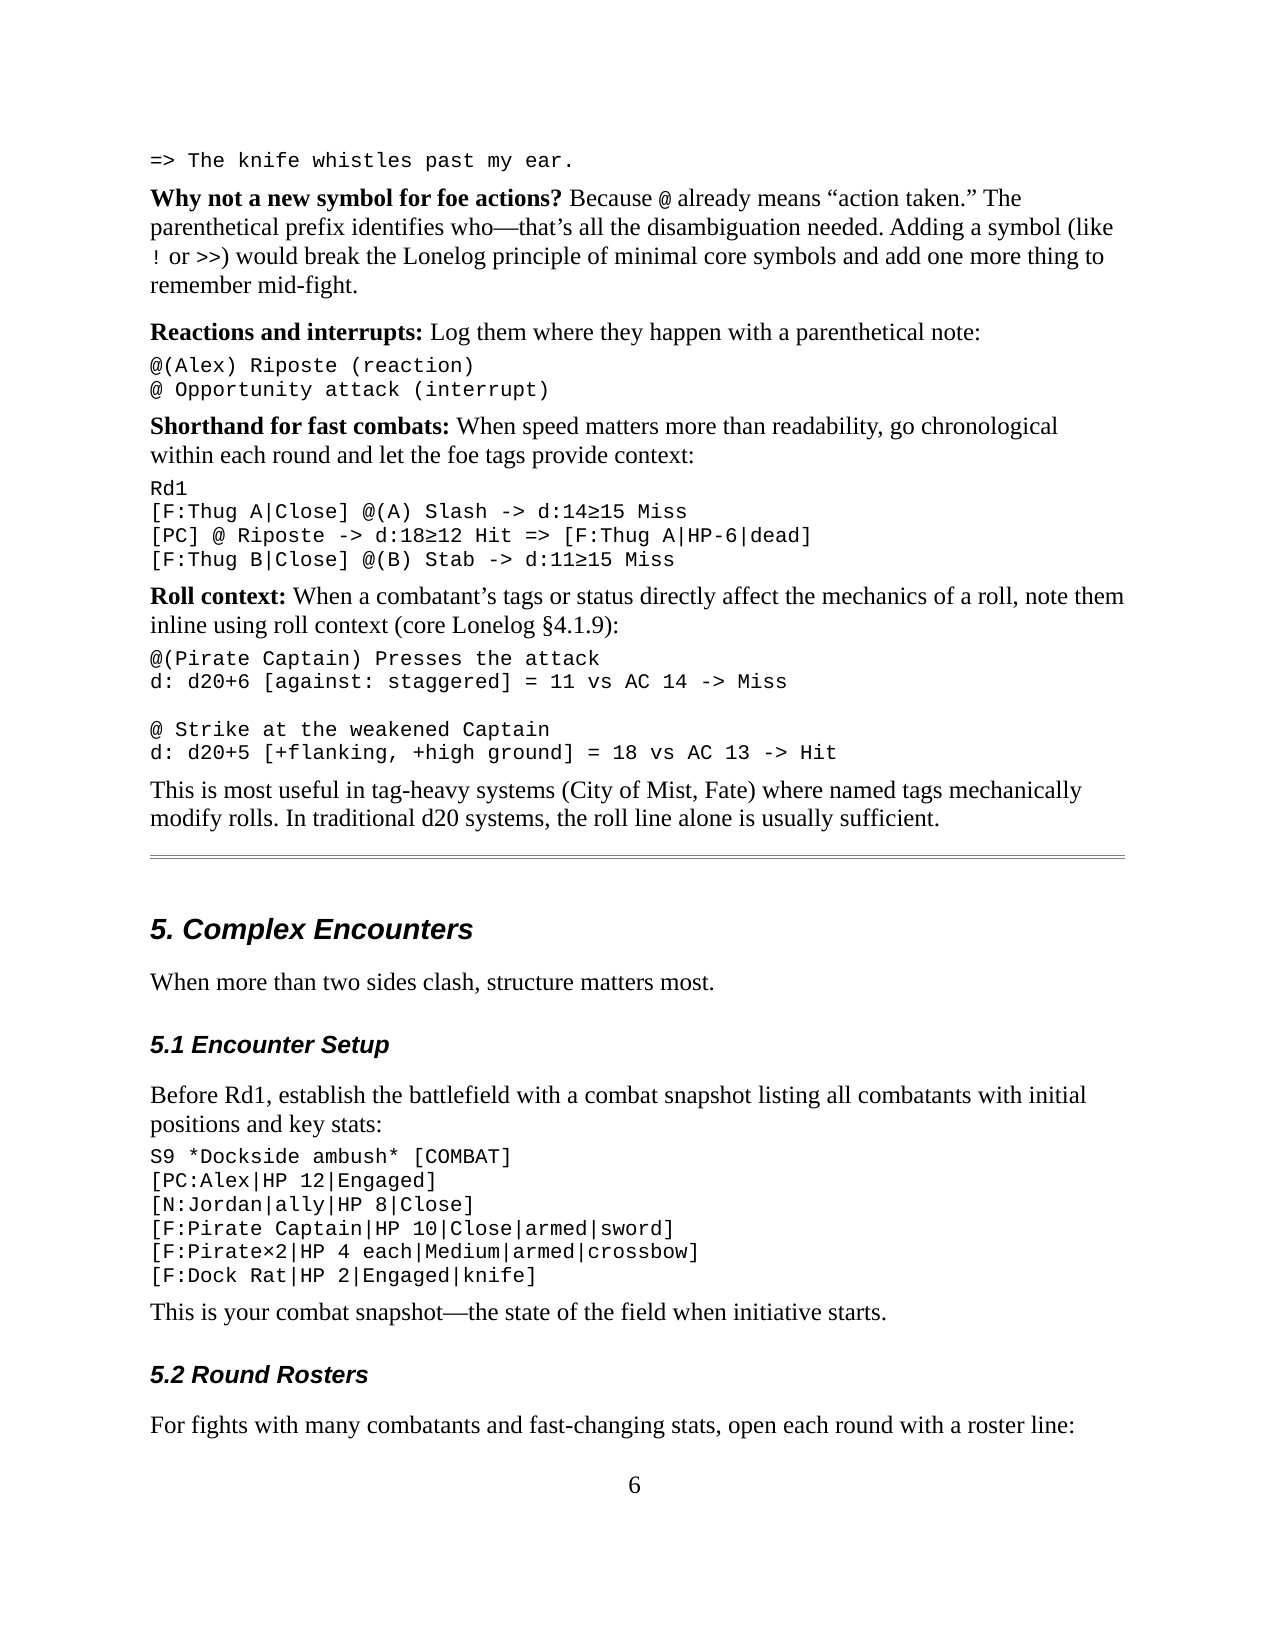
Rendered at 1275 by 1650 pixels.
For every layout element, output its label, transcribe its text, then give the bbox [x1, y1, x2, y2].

text @ Strike at the weakened Captain [150, 718, 1125, 742]
text @(Pirate Captain) Presses the attack [150, 648, 1125, 671]
text @(Alex) Riposte (reaction) [150, 355, 1125, 378]
text [N:Jordan|ally|HP 8|Close] [150, 1194, 1125, 1217]
text Shorthand for fast combats: When speed matters more than readability, go chronological within each round and let the foe tags provide context: [150, 411, 1125, 469]
text Reactions and interrupts: Log them where they happen with a parenthetical note: [150, 317, 1125, 346]
text [F:Thug B|Close] @(B) Stab -> d:11≥15 Miss [150, 548, 1125, 572]
text [PC:Alex|HP 12|Engaged] [150, 1170, 1125, 1194]
text S9 *Dockside ambush* [COMBAT] [150, 1147, 1125, 1170]
text Rd1 [150, 478, 1125, 501]
text [F:Dock Rat|HP 2|Engaged|knife] [150, 1265, 1125, 1288]
text [F:Pirate×2|HP 4 each|Medium|armed|crossbow] [150, 1241, 1125, 1265]
text [PC] @ Riposte -> d:18≥12 Hit => [F:Thug A|HP-6|dead] [150, 525, 1125, 548]
text When more than two sides clash, structure matters most. [150, 967, 1125, 996]
text For fights with many combatants and fast-changing stats, open each round with a roster line: [150, 1410, 1125, 1439]
text @ Opportunity attack (interrupt) [150, 378, 1125, 402]
text This is your combat snapshot—the state of the field when initiative starts. [150, 1297, 1125, 1326]
text This is most useful in tag-heavy systems (City of Mist, Fate) where named tags mechanically modify rolls. In traditional d20 systems, the roll line alone is usually sufficient. [150, 775, 1125, 832]
subtitle 5. Complex Encounters [150, 912, 1125, 946]
text Before Rd1, establish the battlefield with a combat snapshot listing all combatants with initial positions and key stats: [150, 1080, 1125, 1138]
text Roll context: When a combatant’s tags or status directly affect the mechanics of a roll, note them inline using roll context (core Lonelog §4.1.9): [150, 581, 1125, 639]
text d: d20+6 [against: staggered] = 11 vs AC 14 -> Miss [150, 671, 1125, 695]
text Why not a new symbol for foe actions? Because @ already means “action taken.” The parenthetical prefix identifies who—that’s all the disambiguation needed. Adding a symbol (like ! or >>) would break the Lonelog principle of minimal core symbols and add one more thing to remember mid-fight. [150, 183, 1125, 299]
text => The knife whistles past my ear. [150, 150, 1125, 174]
text [F:Pirate Captain|HP 10|Close|armed|sword] [150, 1217, 1125, 1241]
subtitle 5.2 Round Rosters [150, 1360, 1125, 1389]
text d: d20+5 [+flanking, +high ground] = 18 vs AC 13 -> Hit [150, 742, 1125, 766]
subtitle 5.1 Encounter Setup [150, 1030, 1125, 1059]
text [F:Thug A|Close] @(A) Slash -> d:14≥15 Miss [150, 501, 1125, 525]
